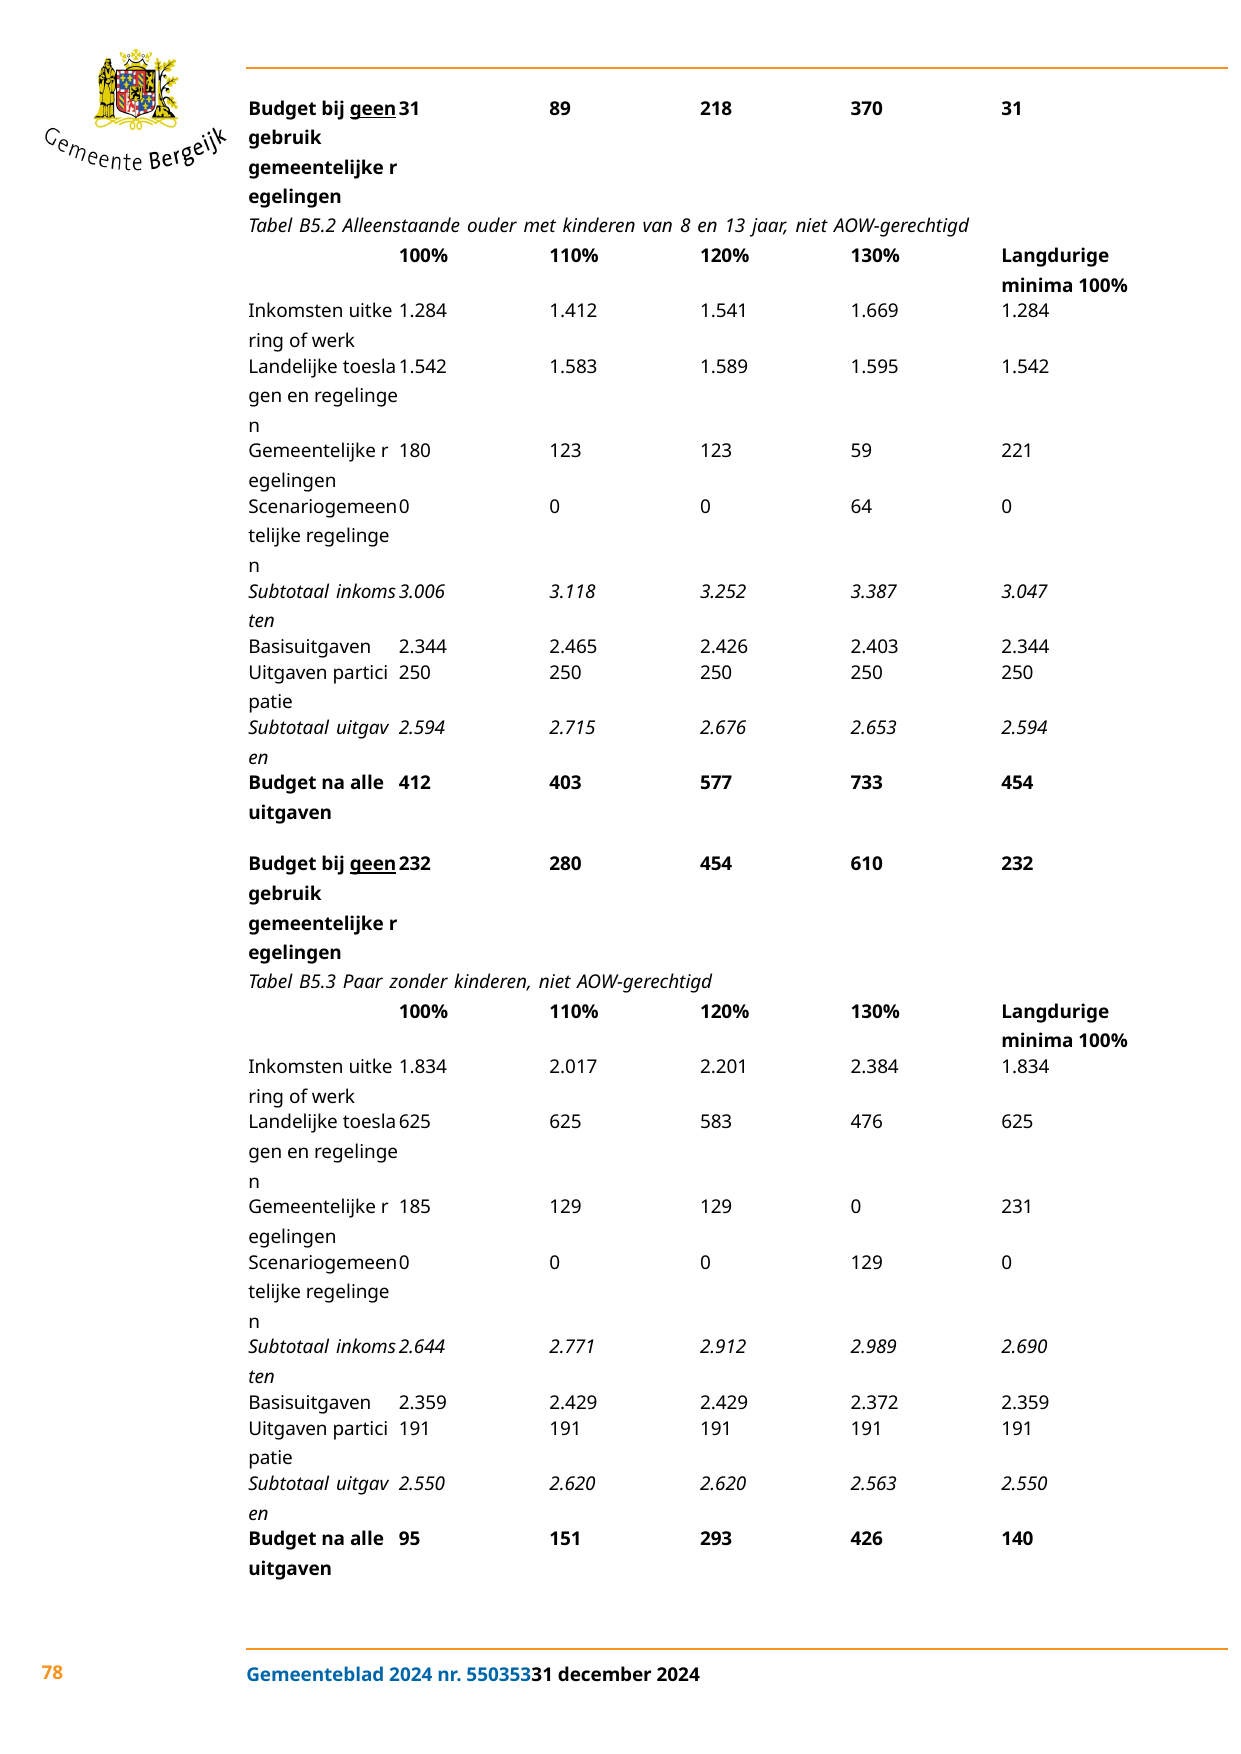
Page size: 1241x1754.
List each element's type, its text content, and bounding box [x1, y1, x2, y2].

table_cell Budget na alle uitgaven [248, 770, 398, 825]
table_cell 2.715 [549, 714, 700, 769]
table_cell Subtotaal uitgaven [248, 1470, 398, 1525]
table_cell [248, 1581, 398, 1606]
table_cell Subtotaal inkomsten [248, 578, 398, 633]
table_header [248, 998, 398, 1053]
table_cell 1.284 [1001, 298, 1152, 353]
picture [41, 47, 231, 172]
table_cell 2.201 [700, 1053, 850, 1109]
table_header 110% [549, 242, 700, 297]
table_cell 3.252 [700, 578, 850, 633]
table_cell Gemeentelijke regelingen [248, 438, 398, 493]
table_cell 3.006 [399, 578, 549, 633]
table_cell 250 [700, 659, 850, 714]
table_cell Uitgaven participatie [248, 1415, 398, 1470]
table_cell 59 [850, 438, 1001, 493]
table_cell Basisuitgaven [248, 633, 398, 659]
table_cell 2.644 [399, 1334, 549, 1389]
table_cell 625 [399, 1109, 549, 1193]
table_cell 2.563 [850, 1470, 1001, 1525]
table_cell 426 [850, 1525, 1001, 1581]
table_cell 2.550 [1001, 1470, 1152, 1525]
table_cell 3.387 [850, 578, 1001, 633]
table_cell 577 [700, 770, 850, 825]
table_header 100% [399, 242, 549, 297]
table_cell 64 [850, 493, 1001, 578]
table_cell 2.344 [1001, 633, 1152, 659]
table_cell Scenariogemeentelijke regelingen [248, 493, 398, 578]
table_cell 0 [399, 1249, 549, 1334]
table_cell 0 [1001, 493, 1152, 578]
table_cell 2.550 [399, 1470, 549, 1525]
table_cell 250 [549, 659, 700, 714]
table_cell 31 [399, 95, 549, 209]
table_cell 2.690 [1001, 1334, 1152, 1389]
table_cell 3.047 [1001, 578, 1152, 633]
table_cell Gemeentelijke regelingen [248, 1194, 398, 1249]
table_cell 476 [850, 1109, 1001, 1193]
table_cell 2.344 [399, 633, 549, 659]
table_cell 221 [1001, 438, 1152, 493]
table_cell 1.583 [549, 353, 700, 438]
table_cell 1.834 [399, 1053, 549, 1109]
table_cell 0 [549, 493, 700, 578]
table_header 120% [700, 242, 850, 297]
table_cell 180 [399, 438, 549, 493]
table_header 120% [700, 998, 850, 1053]
table_cell 1.834 [1001, 1053, 1152, 1109]
table_cell 0 [549, 1249, 700, 1334]
table_cell Scenariogemeentelijke regelingen [248, 1249, 398, 1334]
table_cell 1.542 [399, 353, 549, 438]
table_cell Budget na alle uitgaven [248, 1525, 398, 1581]
table_header Langdurige minima 100% [1001, 998, 1152, 1053]
table_cell 625 [549, 1109, 700, 1193]
table_cell 733 [850, 770, 1001, 825]
table_cell 140 [1001, 1525, 1152, 1581]
table_cell 191 [850, 1415, 1001, 1470]
table_cell Landelijke toeslagen en regelingen [248, 353, 398, 438]
table_cell 293 [700, 1525, 850, 1581]
table_cell 2.429 [700, 1389, 850, 1415]
table_cell Inkomsten uitkering of werk [248, 1053, 398, 1109]
table_cell 31 [1001, 95, 1152, 209]
table_cell 0 [1001, 1249, 1152, 1334]
table_cell [399, 1581, 1152, 1606]
table_cell 2.989 [850, 1334, 1001, 1389]
table_cell 250 [399, 659, 549, 714]
table_cell 1.412 [549, 298, 700, 353]
table_cell 129 [700, 1194, 850, 1249]
table_cell 191 [1001, 1415, 1152, 1470]
table_cell 232 [1001, 851, 1152, 965]
table_cell Landelijke toeslagen en regelingen [248, 1109, 398, 1193]
table_cell 610 [850, 851, 1001, 965]
table_cell 2.426 [700, 633, 850, 659]
table_cell 191 [549, 1415, 700, 1470]
table_cell 1.541 [700, 298, 850, 353]
table_cell 583 [700, 1109, 850, 1193]
table_header 110% [549, 998, 700, 1053]
table_cell 625 [1001, 1109, 1152, 1193]
table_cell 2.912 [700, 1334, 850, 1389]
table_cell 232 [399, 851, 549, 965]
table_cell 123 [700, 438, 850, 493]
table_cell 0 [700, 493, 850, 578]
table_cell 1.595 [850, 353, 1001, 438]
table_cell Basisuitgaven [248, 1389, 398, 1415]
table_cell 250 [1001, 659, 1152, 714]
table_cell 95 [399, 1525, 549, 1581]
table_cell 2.771 [549, 1334, 700, 1389]
table_cell 1.589 [700, 353, 850, 438]
table_header [248, 242, 398, 297]
table_cell 280 [549, 851, 700, 965]
table_cell 2.403 [850, 633, 1001, 659]
table_cell [248, 825, 398, 851]
table_cell Budget bij geen gebruik gemeentelijke regelingen [248, 851, 398, 965]
table_cell 191 [700, 1415, 850, 1470]
table_cell Uitgaven participatie [248, 659, 398, 714]
table_cell Subtotaal uitgaven [248, 714, 398, 769]
table_cell 403 [549, 770, 700, 825]
table_cell Budget bij geen gebruik gemeentelijke regelingen [248, 95, 398, 209]
table_cell 89 [549, 95, 700, 209]
table_cell 151 [549, 1525, 700, 1581]
table_cell 2.676 [700, 714, 850, 769]
table_cell 2.017 [549, 1053, 700, 1109]
table_cell 3.118 [549, 578, 700, 633]
table_cell 2.384 [850, 1053, 1001, 1109]
table_cell 2.620 [700, 1470, 850, 1525]
table_cell 0 [700, 1249, 850, 1334]
table_cell 250 [850, 659, 1001, 714]
table_cell 2.620 [549, 1470, 700, 1525]
table_header Langdurige minima 100% [1001, 242, 1152, 297]
table_cell 231 [1001, 1194, 1152, 1249]
table_cell [399, 825, 1152, 851]
table_cell Inkomsten uitkering of werk [248, 298, 398, 353]
table_cell 2.653 [850, 714, 1001, 769]
table_cell 123 [549, 438, 700, 493]
table_cell 2.372 [850, 1389, 1001, 1415]
table_cell 2.359 [1001, 1389, 1152, 1415]
table_cell 1.284 [399, 298, 549, 353]
table_cell 2.429 [549, 1389, 700, 1415]
table_cell 0 [399, 493, 549, 578]
table_cell 454 [700, 851, 850, 965]
table_cell 185 [399, 1194, 549, 1249]
text Tabel B5.3 Paar zonder kinderen, niet AOW-gerechtigd [248, 968, 1152, 994]
text Tabel B5.2 Alleenstaande ouder met kinderen van 8 en 13 jaar, niet AOW-gerechtigd [248, 212, 1152, 238]
table_cell 129 [549, 1194, 700, 1249]
table_cell 412 [399, 770, 549, 825]
table_cell 2.465 [549, 633, 700, 659]
table_cell Subtotaal inkomsten [248, 1334, 398, 1389]
table_cell 129 [850, 1249, 1001, 1334]
table_cell 191 [399, 1415, 549, 1470]
table_header 100% [399, 998, 549, 1053]
table_cell 2.359 [399, 1389, 549, 1415]
table_cell 1.669 [850, 298, 1001, 353]
table_header 130% [850, 998, 1001, 1053]
table_cell 370 [850, 95, 1001, 209]
table_cell 0 [850, 1194, 1001, 1249]
table_cell 2.594 [1001, 714, 1152, 769]
table_cell 454 [1001, 770, 1152, 825]
table_header 130% [850, 242, 1001, 297]
table_cell 1.542 [1001, 353, 1152, 438]
table_cell 2.594 [399, 714, 549, 769]
table_cell 218 [700, 95, 850, 209]
